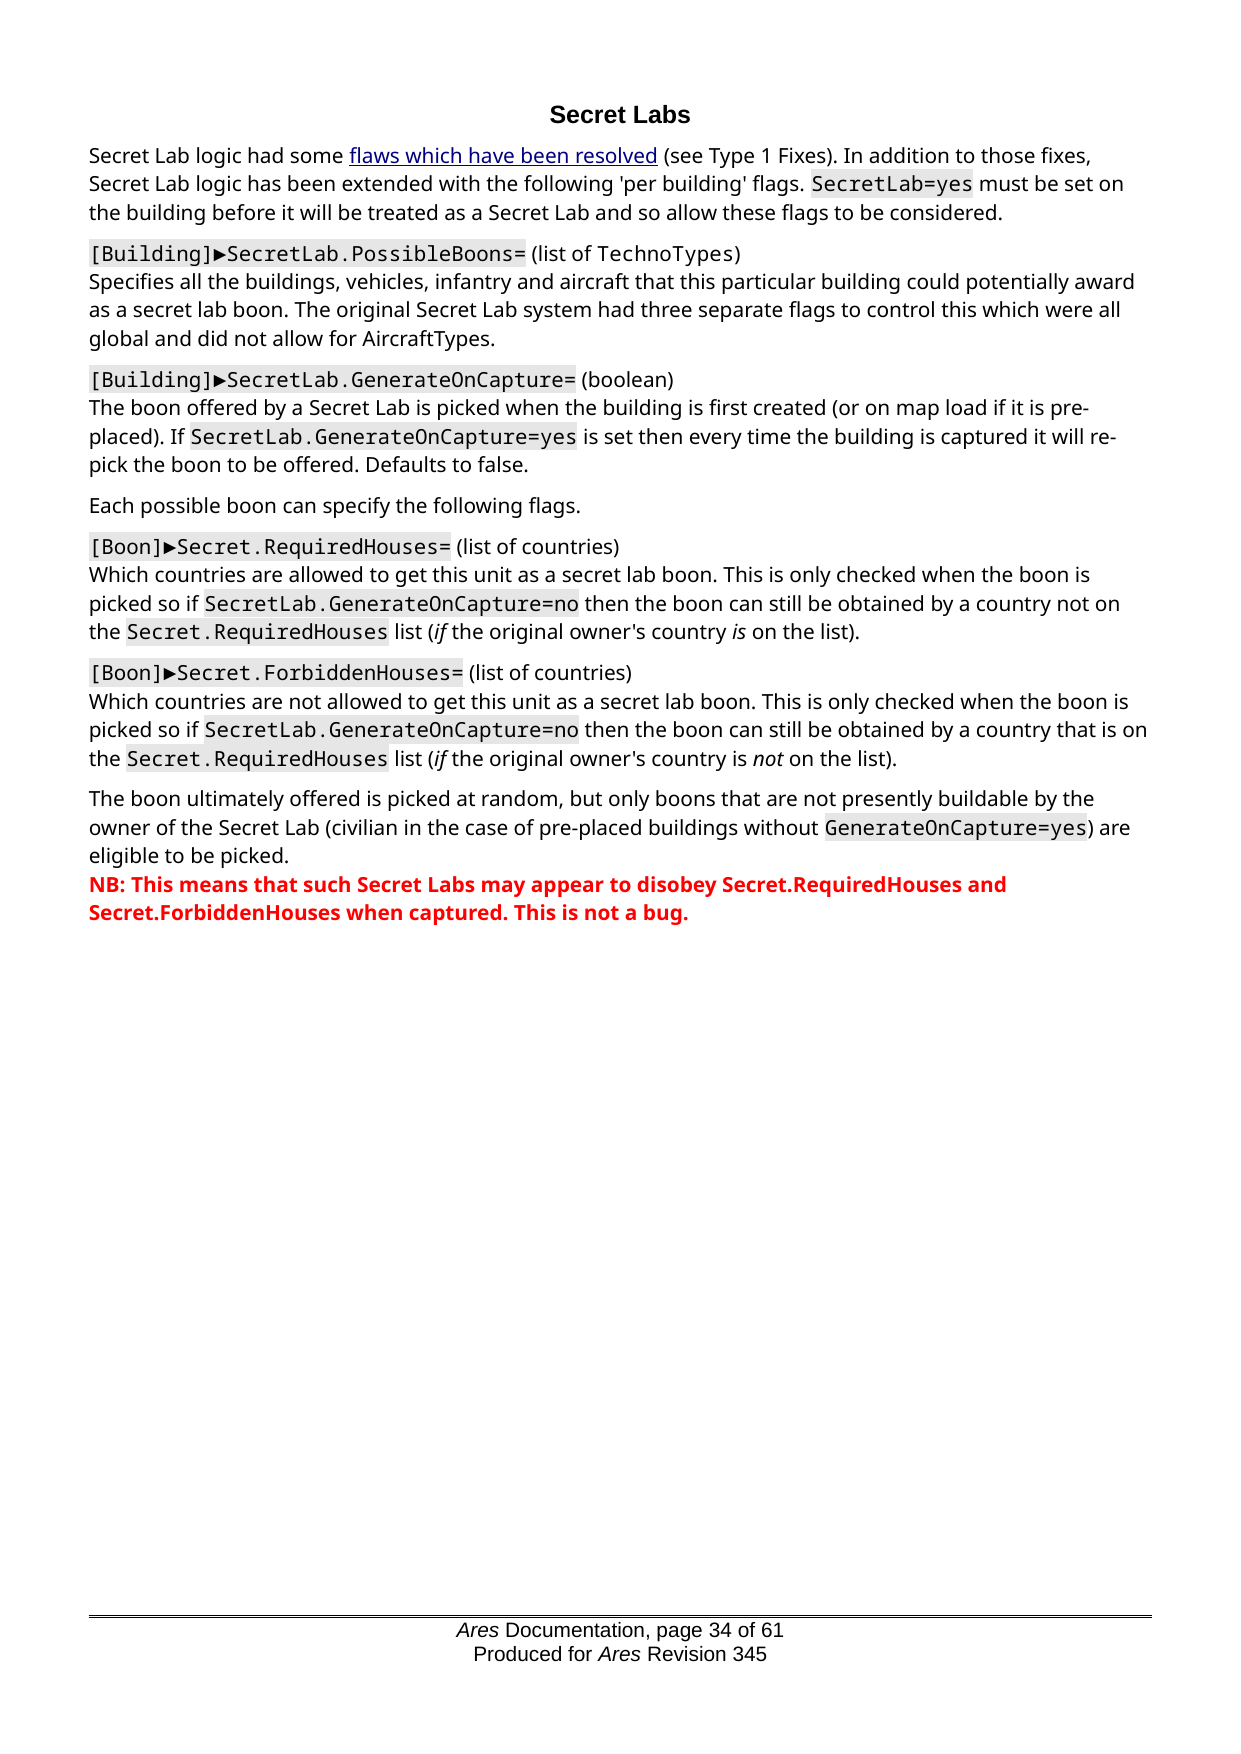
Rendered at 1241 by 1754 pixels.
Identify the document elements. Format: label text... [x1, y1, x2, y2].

text The boon ultimately offered is picked at random, but only boons that are not presently buildable by the owner of the Secret Lab (civilian in the case of pre-placed buildings without GenerateOnCapture=yes) are eligible to be picked. NB: This means that such Secret Labs may appear to disobey Secret.RequiredHouses and Secret.ForbiddenHouses when captured. This is not a bug. [88, 784, 1152, 927]
text Each possible boon can specify the following flags. [88, 491, 1152, 519]
text Secret Lab logic had some flaws which have been resolved (see Type 1 Fixes). In addition to those fixes, Secret Lab logic has been extended with the following 'per building' flags. SecretLab=yes must be set on the building before it will be treated as a Secret Lab and so allow these flags to be considered. [88, 141, 1152, 226]
text [Building]►SecretLab.PossibleBoons= (list of TechnoTypes) Specifies all the buildings, vehicles, infantry and aircraft that this particular building could potentially award as a secret lab boon. The original Secret Lab system had three separate flags to control this which were all global and did not allow for AircraftTypes. [88, 239, 1152, 352]
text [Boon]►Secret.ForbiddenHouses= (list of countries) Which countries are not allowed to get this unit as a secret lab boon. This is only checked when the boon is picked so if SecretLab.GenerateOnCapture=no then the boon can still be obtained by a country that is on the Secret.RequiredHouses list (if the original owner's country is not on the list). [88, 658, 1152, 772]
subtitle Secret Labs [88, 100, 1152, 129]
text [Building]►SecretLab.GenerateOnCapture= (boolean) The boon offered by a Secret Lab is picked when the building is first created (or on map load if it is pre-placed). If SecretLab.GenerateOnCapture=yes is set then every time the building is captured it will re-pick the boon to be offered. Defaults to false. [88, 365, 1152, 479]
text [Boon]►Secret.RequiredHouses= (list of countries) Which countries are allowed to get this unit as a secret lab boon. This is only checked when the boon is picked so if SecretLab.GenerateOnCapture=no then the boon can still be obtained by a country not on the Secret.RequiredHouses list (if the original owner's country is on the list). [88, 532, 1152, 646]
